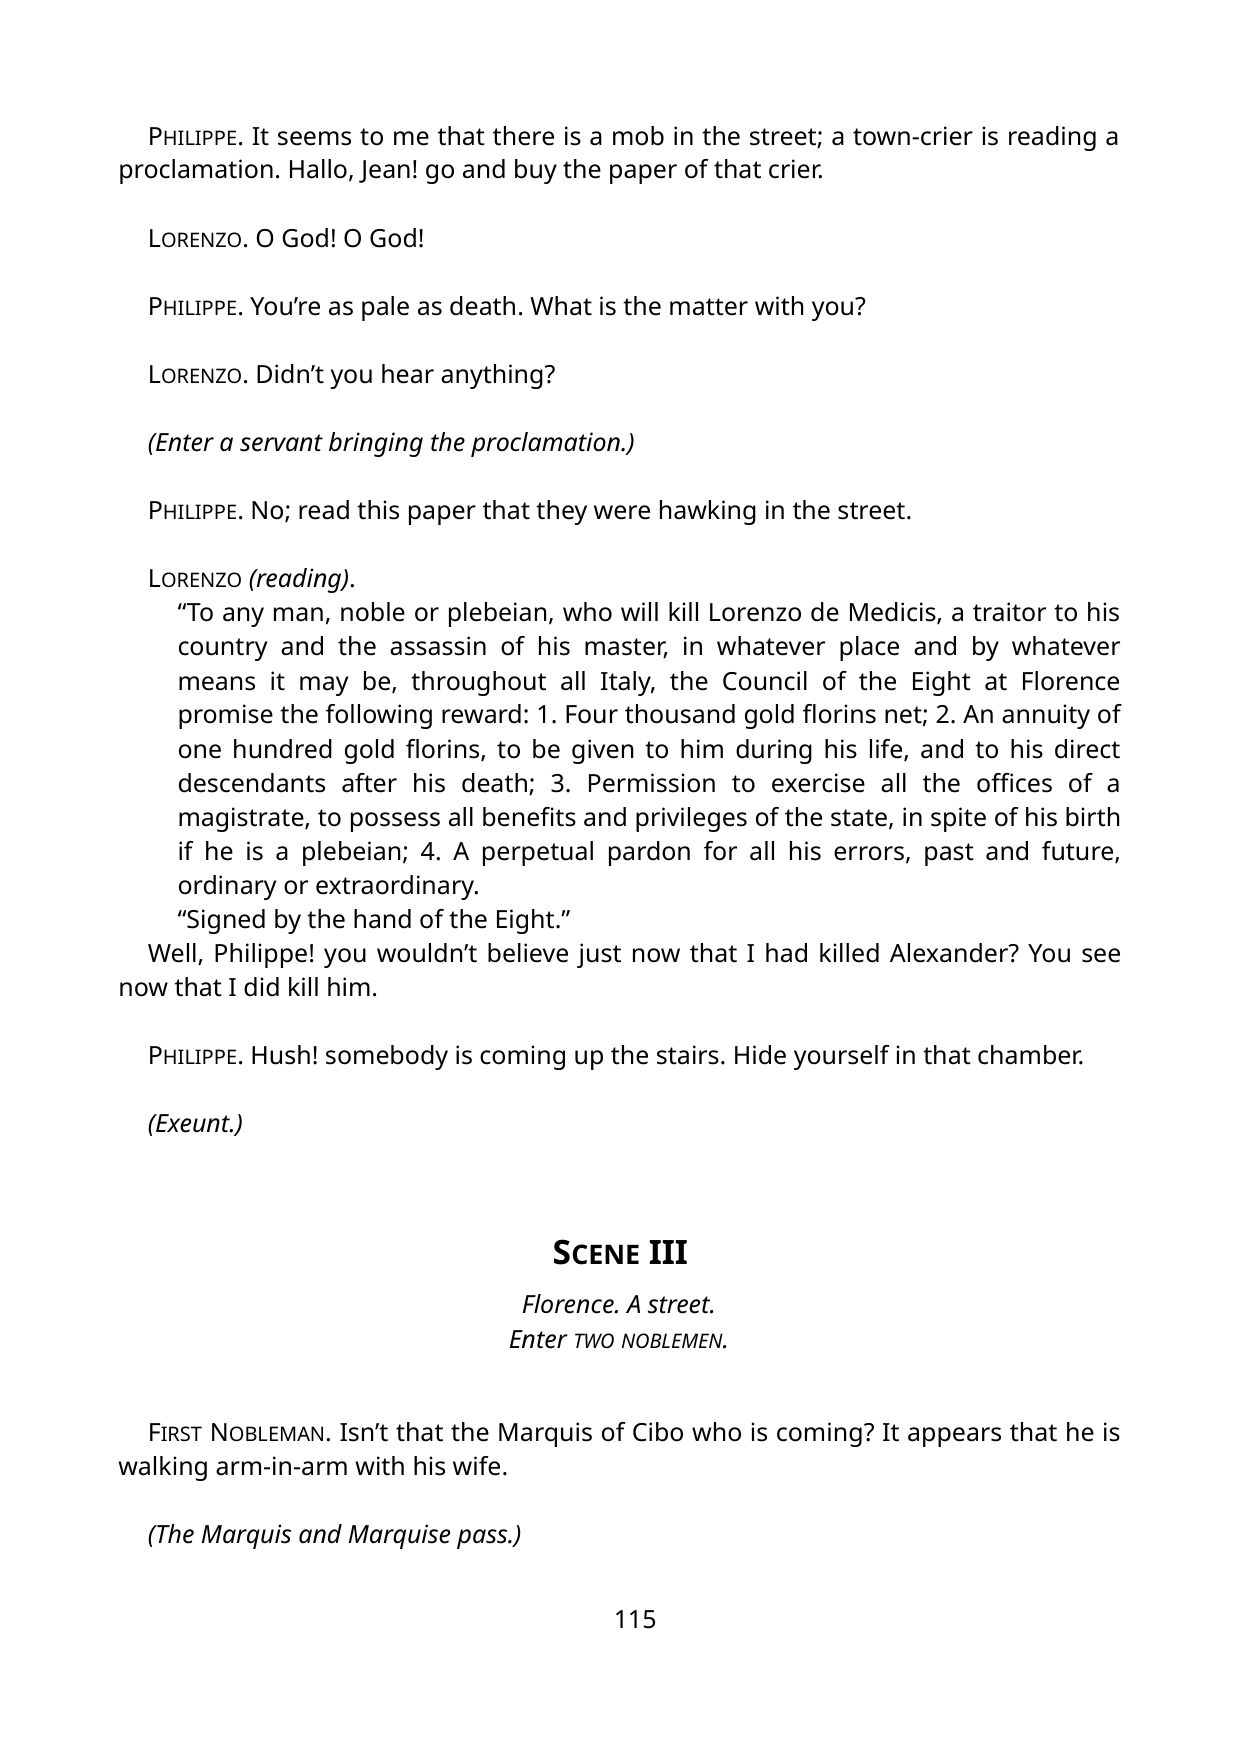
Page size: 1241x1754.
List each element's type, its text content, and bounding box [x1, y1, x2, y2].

text (Exeunt.) [118, 1106, 1122, 1140]
text Philippe. No; read this paper that they were hawking in the street. [118, 493, 1122, 527]
text Philippe. It seems to me that there is a mob in the street; a town-crier is reading a proclamation. Hallo, Jean! go and buy the paper of that crier. [118, 118, 1122, 186]
text Florence. A street. Enter two noblemen. [118, 1287, 1122, 1355]
text “Signed by the hand of the Eight.” [177, 902, 1122, 936]
text (The Marquis and Marquise pass.) [118, 1517, 1122, 1551]
text Lorenzo (reading). [118, 561, 1122, 595]
subtitle Scene III [118, 1229, 1122, 1275]
text Well, Philippe! you wouldn’t believe just now that I had killed Alexander? You see now that I did kill him. [118, 936, 1122, 1004]
text Philippe. Hush! somebody is coming up the stairs. Hide yourself in that chamber. [118, 1038, 1122, 1072]
text Lorenzo. Didn’t you hear anything? [118, 357, 1122, 391]
text Lorenzo. O God! O God! [118, 220, 1122, 254]
text First Nobleman. Isn’t that the Marquis of Cibo who is coming? It appears that he is walking arm-in-arm with his wife. [118, 1414, 1122, 1482]
text (Enter a servant bringing the proclamation.) [118, 425, 1122, 459]
text “To any man, noble or plebeian, who will kill Lorenzo de Medicis, a traitor to his country and the assassin of his master, in whatever place and by whatever means it may be, throughout all Italy, the Council of the Eight at Florence promise the following reward: 1. Four thousand gold florins net; 2. An annuity of one hundred gold florins, to be given to him during his life, and to his direct descendants after his death; 3. Permission to exercise all the offices of a magistrate, to possess all benefits and privileges of the state, in spite of his birth if he is a plebeian; 4. A perpetual pardon for all his errors, past and future, ordinary or extraordinary. [177, 595, 1122, 902]
text Philippe. You’re as pale as death. What is the matter with you? [118, 288, 1122, 322]
